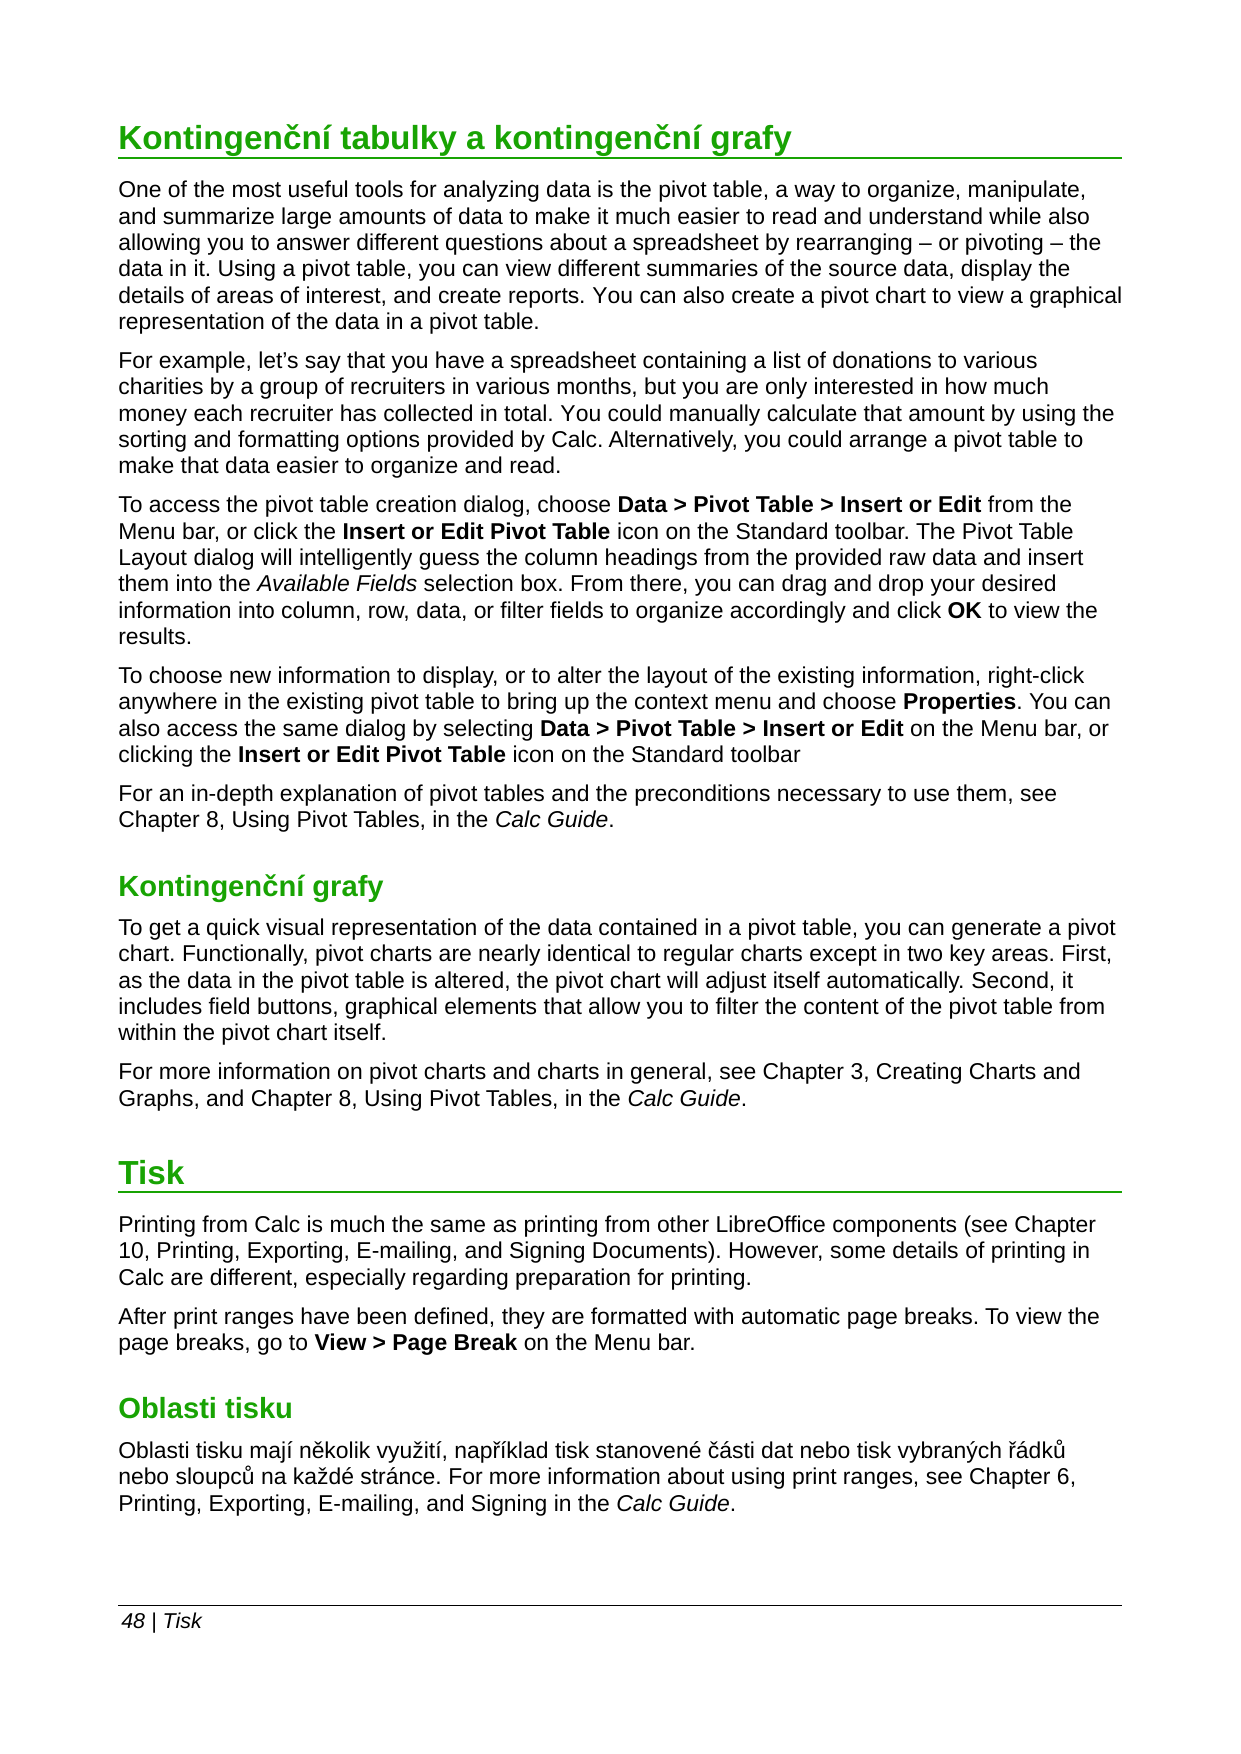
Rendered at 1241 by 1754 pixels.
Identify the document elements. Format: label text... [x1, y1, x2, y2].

subtitle Tisk [118, 1153, 1122, 1191]
text For example, let’s say that you have a spreadsheet containing a list of donations to various charities by a group of recruiters in various months, but you are only interested in how much money each recruiter has collected in total. You could manually calculate that amount by using the sorting and formatting options provided by Calc. Alternatively, you could arrange a pivot table to make that data easier to organize and read. [118, 347, 1122, 479]
text To choose new information to display, or to alter the layout of the existing information, right-click anywhere in the existing pivot table to bring up the context menu and choose Properties. You can also access the same dialog by selecting Data > Pivot Table > Insert or Edit on the Menu bar, or clicking the Insert or Edit Pivot Table icon on the Standard toolbar [118, 662, 1122, 767]
subtitle Oblasti tisku [118, 1392, 1122, 1425]
text One of the most useful tools for analyzing data is the pivot table, a way to organize, manipulate, and summarize large amounts of data to make it much easier to read and understand while also allowing you to answer different questions about a spreadsheet by rearranging – or pivoting – the data in it. Using a pivot table, you can view different summaries of the source data, display the details of areas of interest, and create reports. You can also create a pivot chart to view a graphical representation of the data in a pivot table. [118, 176, 1122, 334]
subtitle Kontingenční grafy [118, 869, 1122, 902]
text To get a quick visual representation of the data contained in a pivot table, you can generate a pivot chart. Functionally, pivot charts are nearly identical to regular charts except in two key areas. First, as the data in the pivot table is altered, the pivot chart will adjust itself automatically. Second, it includes field buttons, graphical elements that allow you to filter the content of the pivot table from within the pivot chart itself. [118, 914, 1122, 1046]
text To access the pivot table creation dialog, choose Data > Pivot Table > Insert or Edit from the Menu bar, or click the Insert or Edit Pivot Table icon on the Standard toolbar. The Pivot Table Layout dialog will intelligently guess the column headings from the provided raw data and insert them into the Available Fields selection box. From there, you can drag and drop your desired information into column, row, data, or filter fields to organize accordingly and click OK to view the results. [118, 491, 1122, 649]
text Oblasti tisku mají několik využití, například tisk stanovené části dat nebo tisk vybraných řádků nebo sloupců na každé stránce. For more information about using print ranges, see Chapter 6, Printing, Exporting, E-mailing, and Signing in the Calc Guide. [118, 1437, 1122, 1516]
text Printing from Calc is much the same as printing from other LibreOffice components (see Chapter 10, Printing, Exporting, E-mailing, and Signing Documents). However, some details of printing in Calc are different, especially regarding preparation for printing. [118, 1211, 1122, 1290]
subtitle Kontingenční tabulky a kontingenční grafy [118, 118, 1122, 157]
text After print ranges have been defined, they are formatted with automatic page breaks. To view the page breaks, go to View > Page Break on the Menu bar. [118, 1303, 1122, 1355]
text For more information on pivot charts and charts in general, see Chapter 3, Creating Charts and Graphs, and Chapter 8, Using Pivot Tables, in the Calc Guide. [118, 1058, 1122, 1111]
text For an in-depth explanation of pivot tables and the preconditions necessary to use them, see Chapter 8, Using Pivot Tables, in the Calc Guide. [118, 780, 1122, 832]
